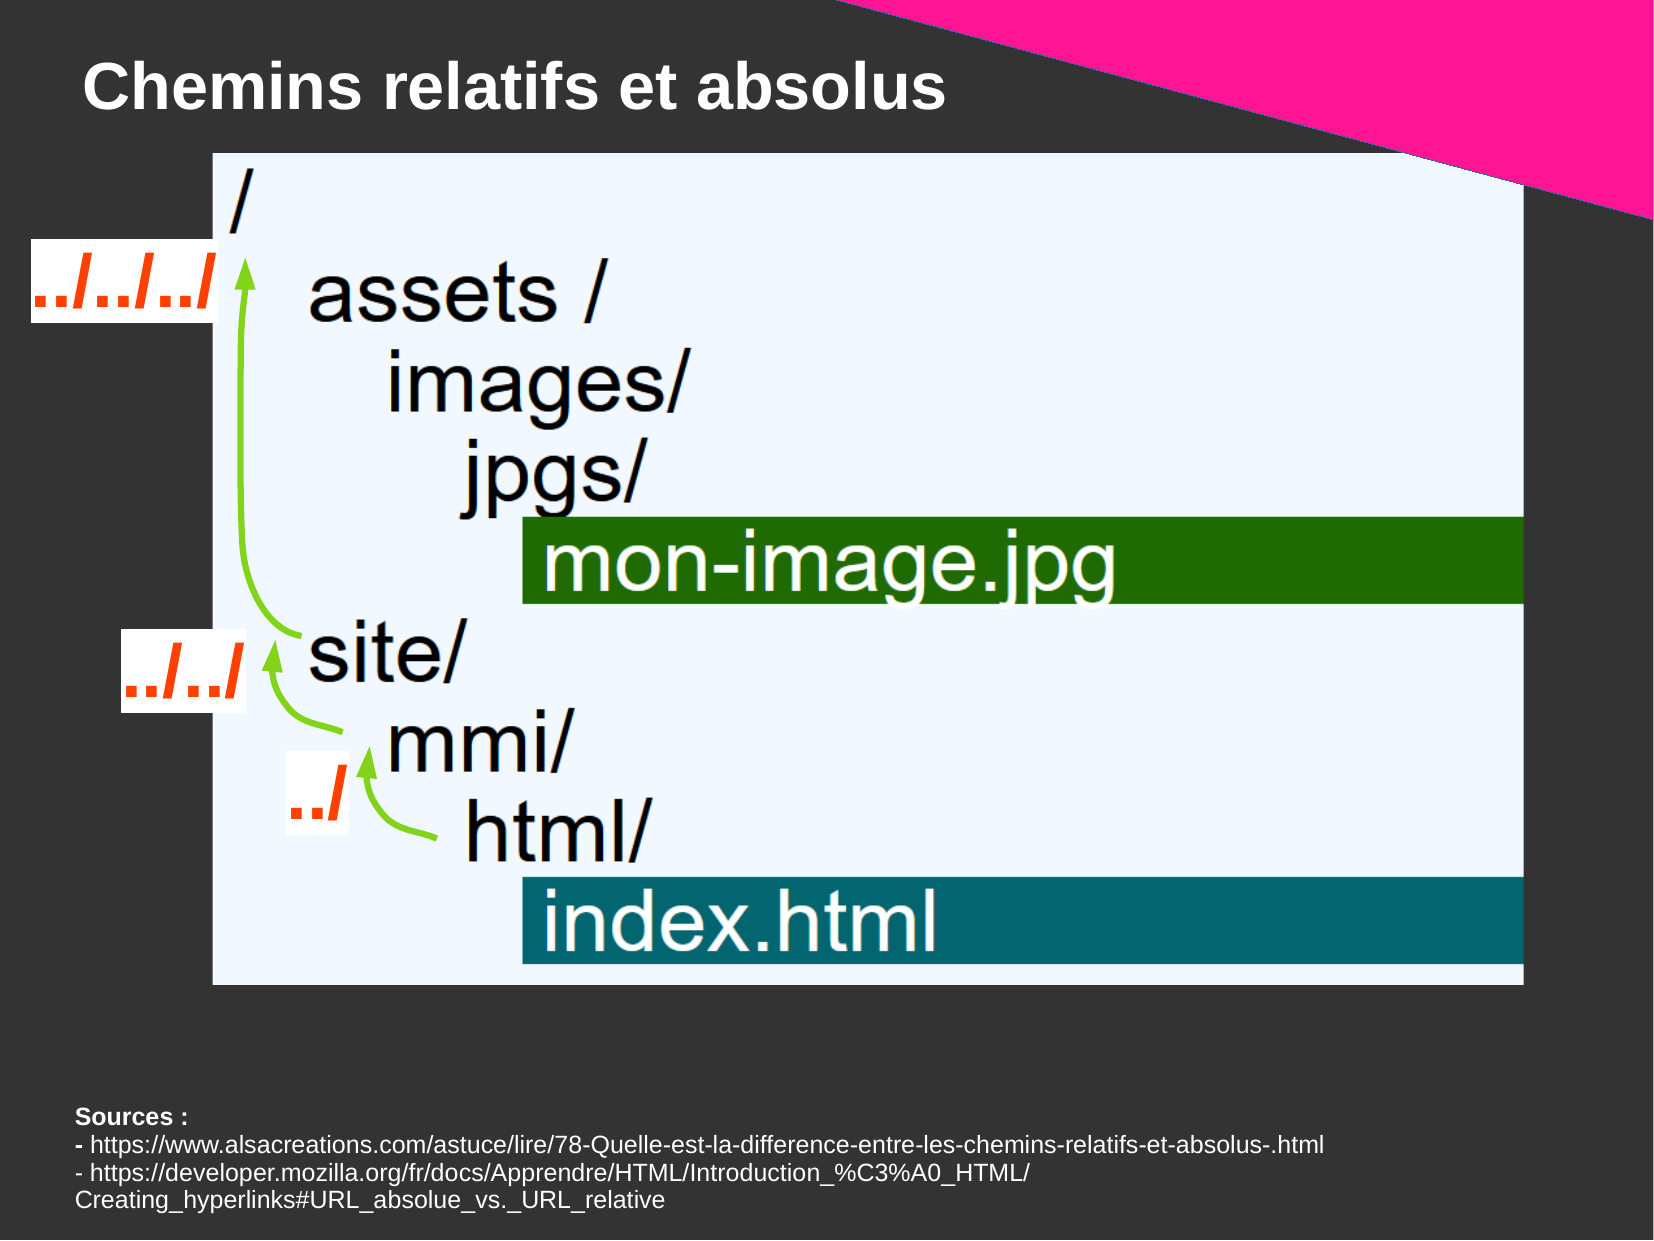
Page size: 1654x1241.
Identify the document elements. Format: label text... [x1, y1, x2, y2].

text_box Sources : - https://www.alsacreations.com/astuce/lire/78-Quelle-est-la-difference-entre-les-chemins-relatifs-et-absolus-.html - https://developer.mozilla.org/fr/docs/Apprendre/HTML/Introduction_%C3%A0_HTML/Creating_hyperlinks#URL_absolue_vs._URL_relative [60, 1094, 1546, 1241]
picture [212, 331, 267, 621]
title Chemins relatifs et absolus [82, 49, 1571, 162]
picture [212, 162, 1524, 985]
text_box ../ [271, 744, 378, 843]
text_box ../../ [106, 621, 272, 721]
text_box [836, 0, 1654, 220]
text_box ../../../ [16, 231, 241, 331]
